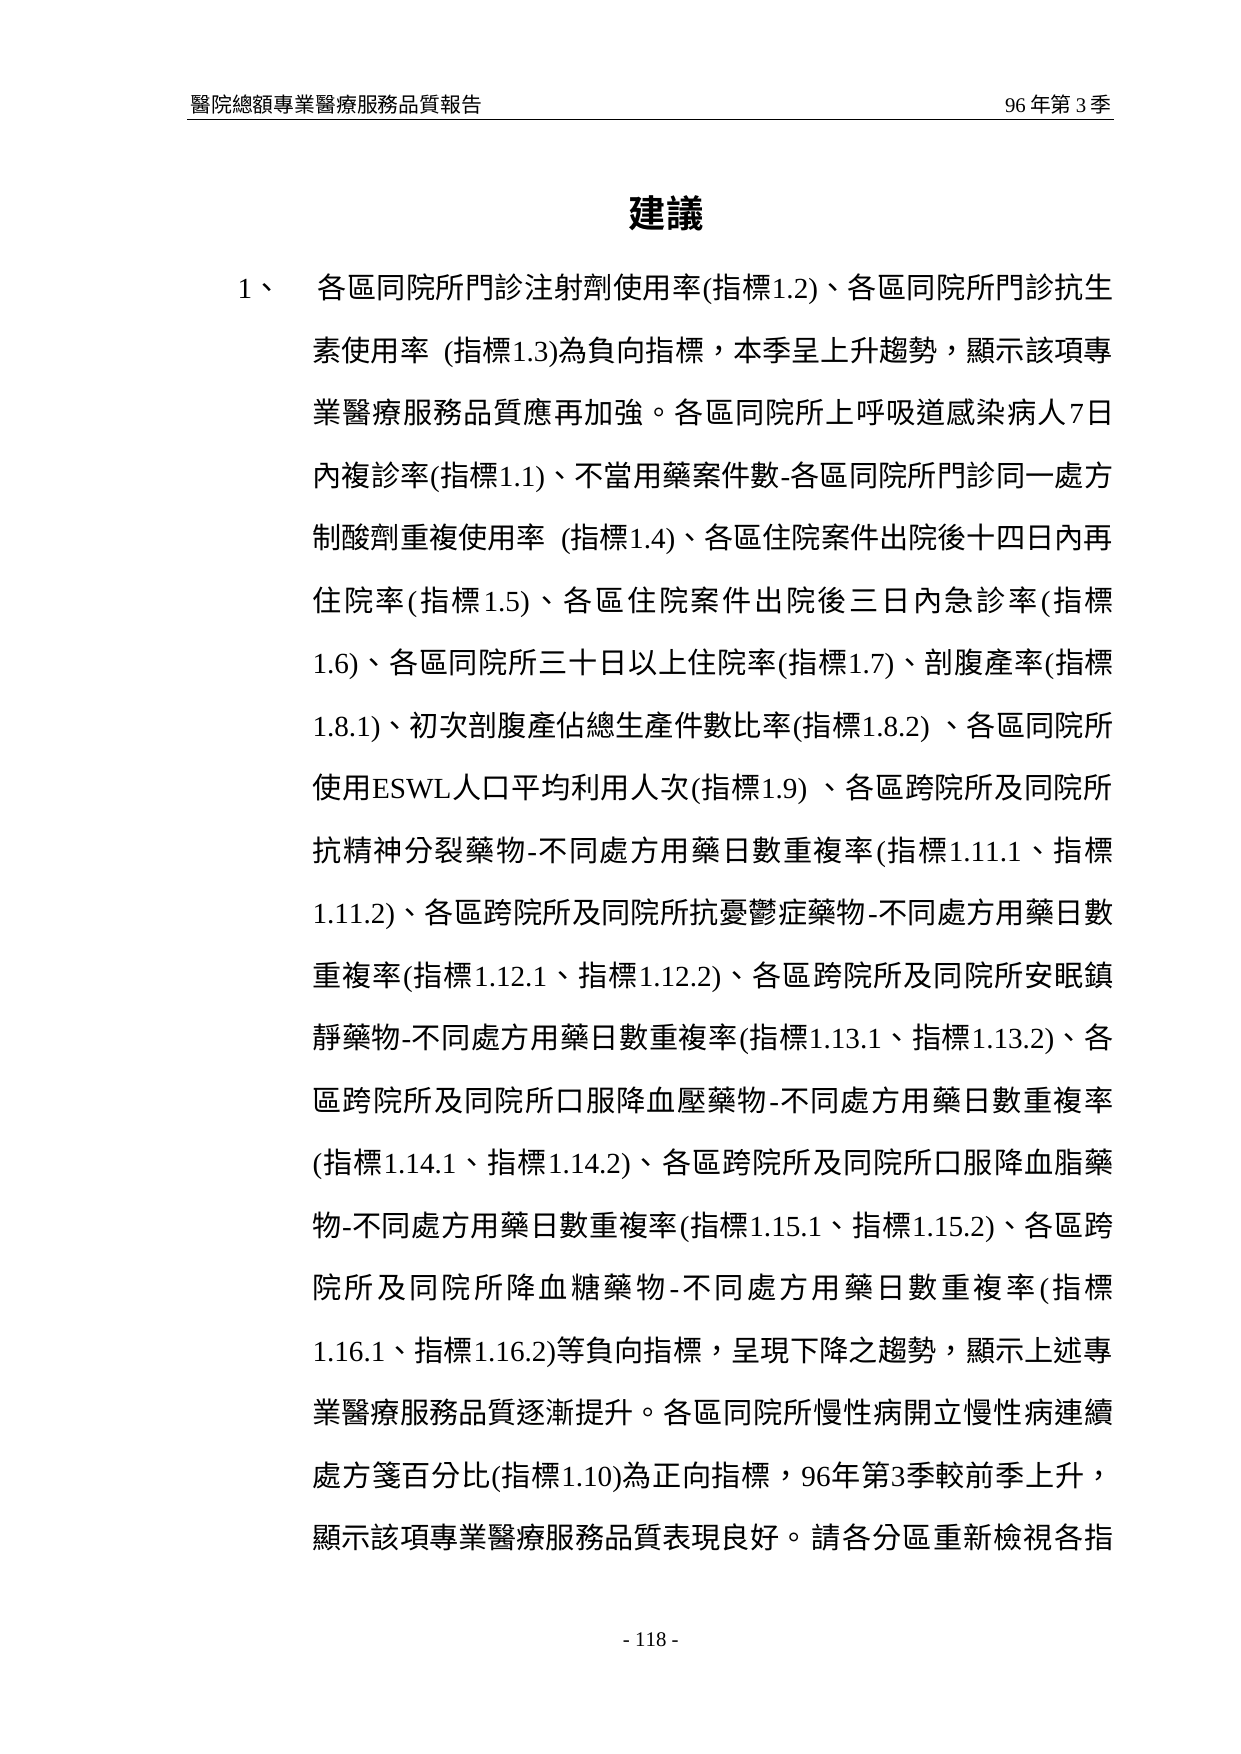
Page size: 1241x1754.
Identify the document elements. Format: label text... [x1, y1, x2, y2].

subtitle 建議 [218, 169, 1114, 232]
list 各區同院所門診注射劑使用率(指標1.2)、各區同院所門診抗生素使用率 (指標1.3)為負向指標，本季呈上升趨勢，顯示該項專業醫療服務品質應再加強。各區同院所上呼吸道感染病人7日內複診率(指標1.1)、不當用藥案件數-各區同院所門診同一處方制酸劑重複使用率 (指標1.4)、各區住院案件出院後十四日內再住院率(指標1.5)、各區住院案件出院後三日內急診率(指標1.6)、各區同院所三十日以上住院率(指標1.7)、剖腹產率(指標1.8.1)、初次剖腹產佔總生產件數比率(指標1.8.2) 、各區同院所使用ESWL人口平均利用人次(指標1.9) 、各區跨院所及同院所抗精神分裂藥物-不同處方用藥日數重複率(指標1.11.1、指標1.11.2)、各區跨院所及同院所抗憂鬱症藥物-不同處方用藥日數重複率(指標1.12.1、指標1.12.2)、各區跨院所及同院所安眠鎮靜藥物-不同處方用藥日數重複率(指標1.13.1、指標1.13.2)、各區跨院所及同院所口服降血壓藥物-不同處方用藥日數重複率(指標1.14.1、指標1.14.2)、各區跨院所及同院所口服降血脂藥物-不同處方用藥日數重複率(指標1.15.1、指標1.15.2)、各區跨院所及同院所降血糖藥物-不同處方用藥日數重複率(指標1.16.1、指標1.16.2)等負向指標，呈現下降之趨勢，顯示上述專業醫療服務品質逐漸提升。 各區同院所慢性病開立慢性病連續處方箋百分比(指標1.10)為正向指標，96年第3季較前季上升，顯示該項專業醫療服務品質表現良好。 請各分區重新檢視各指 [237, 244, 1114, 1557]
